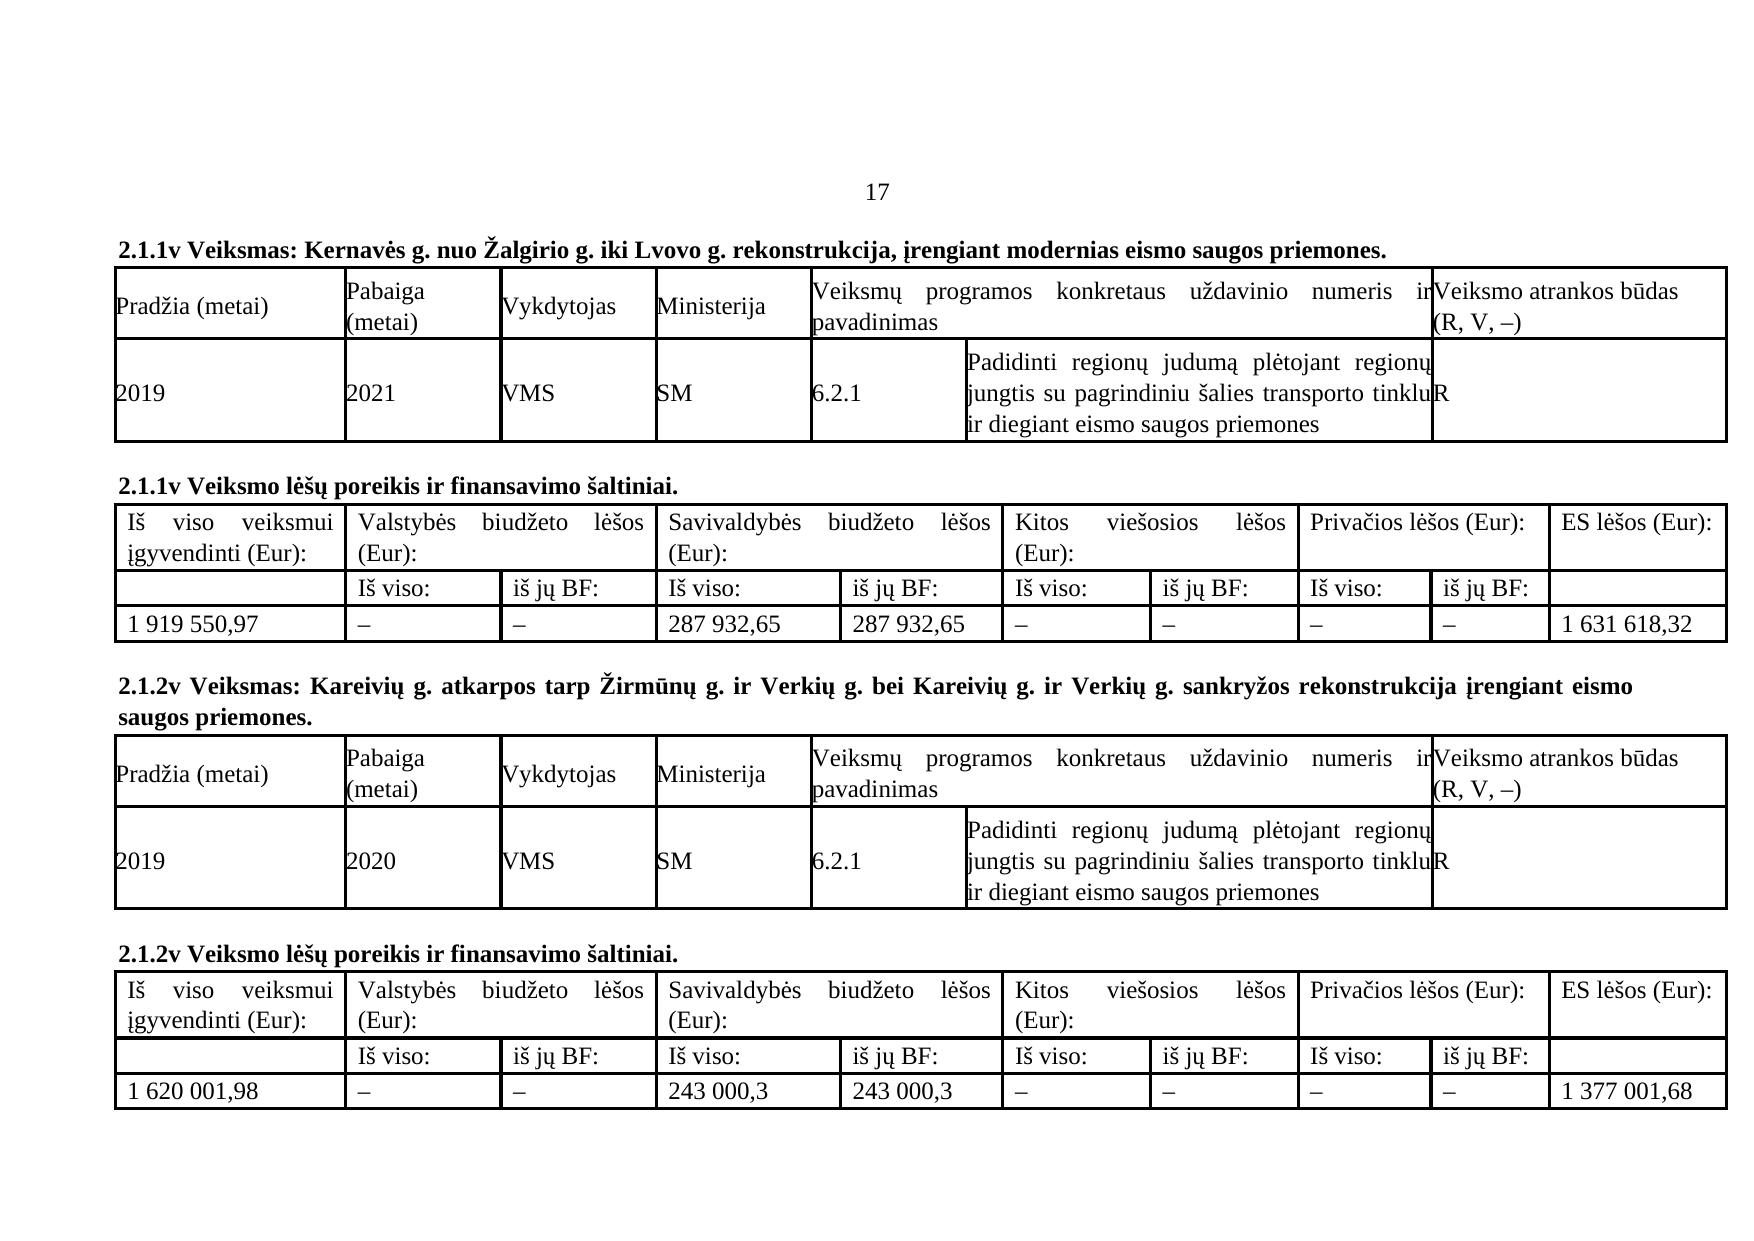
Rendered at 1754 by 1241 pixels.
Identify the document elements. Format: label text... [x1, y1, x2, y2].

table_cell – [1433, 607, 1548, 639]
text 2.1.1v Veiksmo lėšų poreikis ir finansavimo šaltiniai. [118, 471, 1636, 500]
table_header Savivaldybės biudžeto lėšos (Eur): [658, 506, 1001, 569]
table_cell VMS [503, 808, 655, 907]
table_cell iš jų BF: [503, 572, 655, 604]
table_cell Iš viso: [1004, 1040, 1149, 1072]
table_cell [1551, 1040, 1725, 1072]
table_cell [1551, 572, 1725, 604]
table_cell iš jų BF: [842, 572, 1001, 604]
table_cell – [347, 1075, 499, 1107]
table_header Veiksmų programos konkretaus uždavinio numeris ir pavadinimas [813, 269, 1431, 337]
table_header Pabaiga (metai) [347, 269, 499, 337]
table_header Kitos viešosios lėšos (Eur): [1004, 973, 1297, 1036]
table_header Iš viso veiksmui įgyvendinti (Eur): [117, 506, 344, 569]
table_cell SM [658, 808, 810, 907]
table_cell Padidinti regionų judumą plėtojant regionų jungtis su pagrindiniu šalies transporto tinklu ir diegiant eismo saugos priemones [968, 808, 1431, 907]
table_cell Iš viso: [347, 1040, 499, 1072]
table_cell – [1433, 1075, 1548, 1107]
table_header Pabaiga (metai) [347, 737, 499, 805]
table_cell – [1300, 607, 1429, 639]
table_cell 287 932,65 [842, 607, 1001, 639]
table_header Iš viso veiksmui įgyvendinti (Eur): [117, 973, 344, 1036]
table_cell – [503, 607, 655, 639]
table_header ES lėšos (Eur): [1551, 973, 1725, 1036]
table_cell 2020 [347, 808, 499, 907]
table_cell R [1434, 340, 1725, 439]
table_cell – [1152, 607, 1297, 639]
table_cell 2021 [347, 340, 499, 439]
table_cell 1 919 550,97 [117, 607, 344, 639]
table_header Valstybės biudžeto lėšos (Eur): [347, 506, 655, 569]
table_header Veiksmo atrankos būdas (R, V, –) [1434, 737, 1725, 805]
table_header Ministerija [658, 737, 810, 805]
table_cell 6.2.1 [813, 340, 965, 439]
table_header Ministerija [658, 269, 810, 337]
table_header Privačios lėšos (Eur): [1300, 973, 1548, 1036]
table_cell – [1300, 1075, 1429, 1107]
table_header Vykdytojas [503, 737, 655, 805]
table_cell SM [658, 340, 810, 439]
table_cell 1 377 001,68 [1551, 1075, 1725, 1107]
text 2.1.2v Veiksmas: Kareivių g. atkarpos tarp Žirmūnų g. ir Verkių g. bei Kareivių g. ir Verkių g. sankryžos rekonstrukcija įrengiant eismo saugos priemones. [118, 671, 1636, 731]
table_cell 1 631 618,32 [1551, 607, 1725, 639]
table_cell Padidinti regionų judumą plėtojant regionų jungtis su pagrindiniu šalies transporto tinklu ir diegiant eismo saugos priemones [968, 340, 1431, 439]
table_cell Iš viso: [1004, 572, 1149, 604]
table_header Veiksmų programos konkretaus uždavinio numeris ir pavadinimas [813, 737, 1431, 805]
table_header Kitos viešosios lėšos (Eur): [1004, 506, 1297, 569]
table_cell Iš viso: [1300, 1040, 1429, 1072]
table_cell 6.2.1 [813, 808, 965, 907]
table_header Valstybės biudžeto lėšos (Eur): [347, 973, 655, 1036]
table_cell Iš viso: [1300, 572, 1429, 604]
table_header Pradžia (metai) [117, 737, 344, 805]
table_cell iš jų BF: [1433, 572, 1548, 604]
table_header Savivaldybės biudžeto lėšos (Eur): [658, 973, 1001, 1036]
table_cell 243 000,3 [842, 1075, 1001, 1107]
table_header Privačios lėšos (Eur): [1300, 506, 1548, 569]
table_cell Iš viso: [347, 572, 499, 604]
table_cell VMS [503, 340, 655, 439]
table_cell 243 000,3 [658, 1075, 839, 1107]
table_cell – [347, 607, 499, 639]
table_header Vykdytojas [503, 269, 655, 337]
table_cell 1 620 001,98 [117, 1075, 344, 1107]
text 2.1.1v Veiksmas: Kernavės g. nuo Žalgirio g. iki Lvovo g. rekonstrukcija, įrengiant modernias eismo saugos priemones. [118, 235, 1636, 263]
table_cell [117, 1040, 344, 1072]
table_header ES lėšos (Eur): [1551, 506, 1725, 569]
table_cell iš jų BF: [1433, 1040, 1548, 1072]
table_header Pradžia (metai) [117, 269, 344, 337]
table_cell iš jų BF: [842, 1040, 1001, 1072]
table_cell 2019 [117, 340, 344, 439]
table_cell – [1152, 1075, 1297, 1107]
table_cell 287 932,65 [658, 607, 839, 639]
table_cell 2019 [117, 808, 344, 907]
table_cell Iš viso: [658, 1040, 839, 1072]
table_cell iš jų BF: [1152, 1040, 1297, 1072]
table_cell iš jų BF: [1152, 572, 1297, 604]
table_cell – [503, 1075, 655, 1107]
table_cell [117, 572, 344, 604]
table_cell – [1004, 607, 1149, 639]
table_cell iš jų BF: [503, 1040, 655, 1072]
table_cell Iš viso: [658, 572, 839, 604]
table_header Veiksmo atrankos būdas (R, V, –) [1434, 269, 1725, 337]
text 2.1.2v Veiksmo lėšų poreikis ir finansavimo šaltiniai. [118, 939, 1636, 968]
table_cell – [1004, 1075, 1149, 1107]
table_cell R [1434, 808, 1725, 907]
